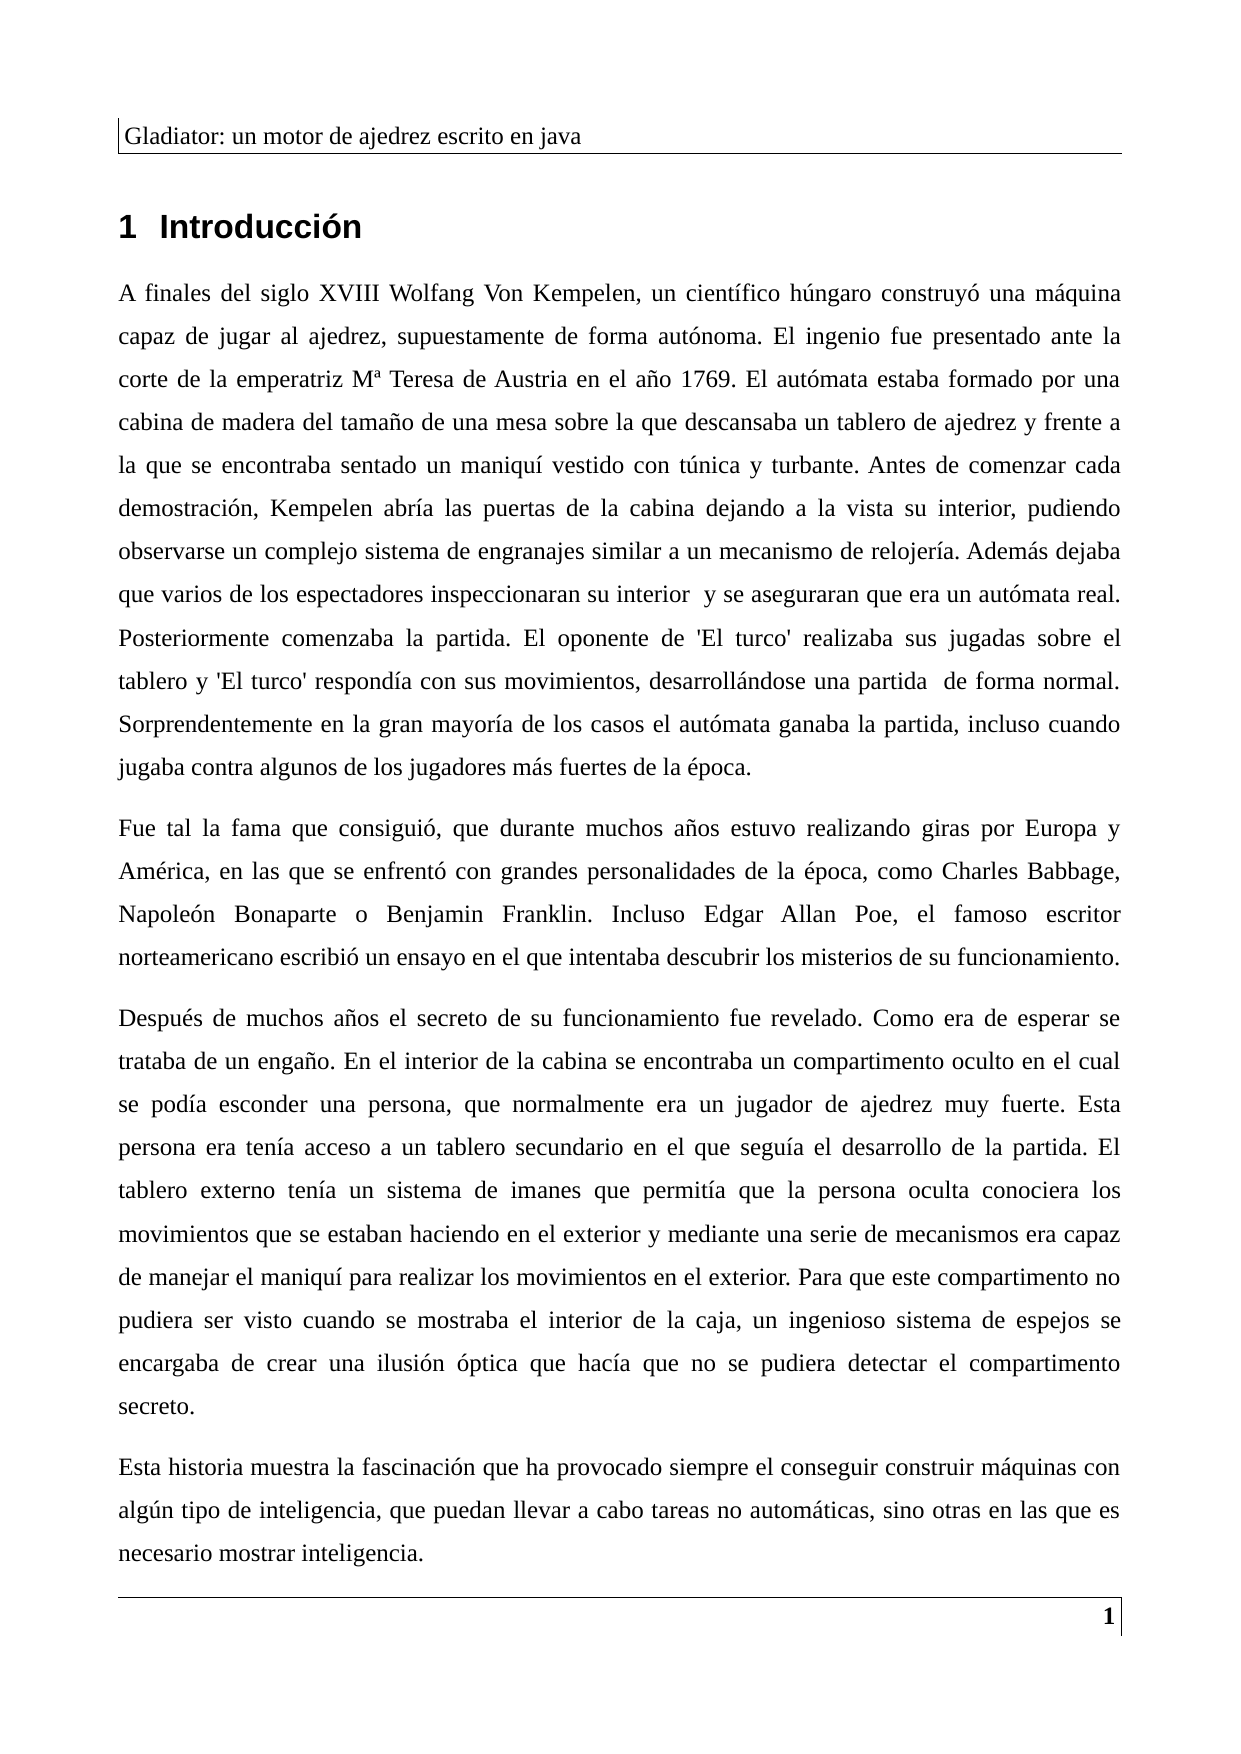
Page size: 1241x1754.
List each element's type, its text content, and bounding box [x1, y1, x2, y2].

subtitle Introducción [118, 207, 1122, 246]
text Esta historia muestra la fascinación que ha provocado siempre el conseguir construir máquinas con algún tipo de inteligencia, que puedan llevar a cabo tareas no automáticas, sino otras en las que es necesario mostrar inteligencia. [118, 1452, 1122, 1567]
text A finales del siglo XVIII Wolfang Von Kempelen, un científico húngaro construyó una máquina capaz de jugar al ajedrez, supuestamente de forma autónoma. El ingenio fue presentado ante la corte de la emperatriz Mª Teresa de Austria en el año 1769. El autómata estaba formado por una cabina de madera del tamaño de una mesa sobre la que descansaba un tablero de ajedrez y frente a la que se encontraba sentado un maniquí vestido con túnica y turbante. Antes de comenzar cada demostración, Kempelen abría las puertas de la cabina dejando a la vista su interior, pudiendo observarse un complejo sistema de engranajes similar a un mecanismo de relojería. Además dejaba que varios de los espectadores inspeccionaran su interior y se aseguraran que era un autómata real. Posteriormente comenzaba la partida. El oponente de 'El turco' realizaba sus jugadas sobre el tablero y 'El turco' respondía con sus movimientos, desarrollándose una partida de forma normal. Sorprendentemente en la gran mayoría de los casos el autómata ganaba la partida, incluso cuando jugaba contra algunos de los jugadores más fuertes de la época. [118, 278, 1122, 781]
text Después de muchos años el secreto de su funcionamiento fue revelado. Como era de esperar se trataba de un engaño. En el interior de la cabina se encontraba un compartimento oculto en el cual se podía esconder una persona, que normalmente era un jugador de ajedrez muy fuerte. Esta persona era tenía acceso a un tablero secundario en el que seguía el desarrollo de la partida. El tablero externo tenía un sistema de imanes que permitía que la persona oculta conociera los movimientos que se estaban haciendo en el exterior y mediante una serie de mecanismos era capaz de manejar el maniquí para realizar los movimientos en el exterior. Para que este compartimento no pudiera ser visto cuando se mostraba el interior de la caja, un ingenioso sistema de espejos se encargaba de crear una ilusión óptica que hacía que no se pudiera detectar el compartimento secreto. [118, 1003, 1122, 1420]
text Fue tal la fama que consiguió, que durante muchos años estuvo realizando giras por Europa y América, en las que se enfrentó con grandes personalidades de la época, como Charles Babbage, Napoleón Bonaparte o Benjamin Franklin. Incluso Edgar Allan Poe, el famoso escritor norteamericano escribió un ensayo en el que intentaba descubrir los misterios de su funcionamiento. [118, 813, 1122, 971]
